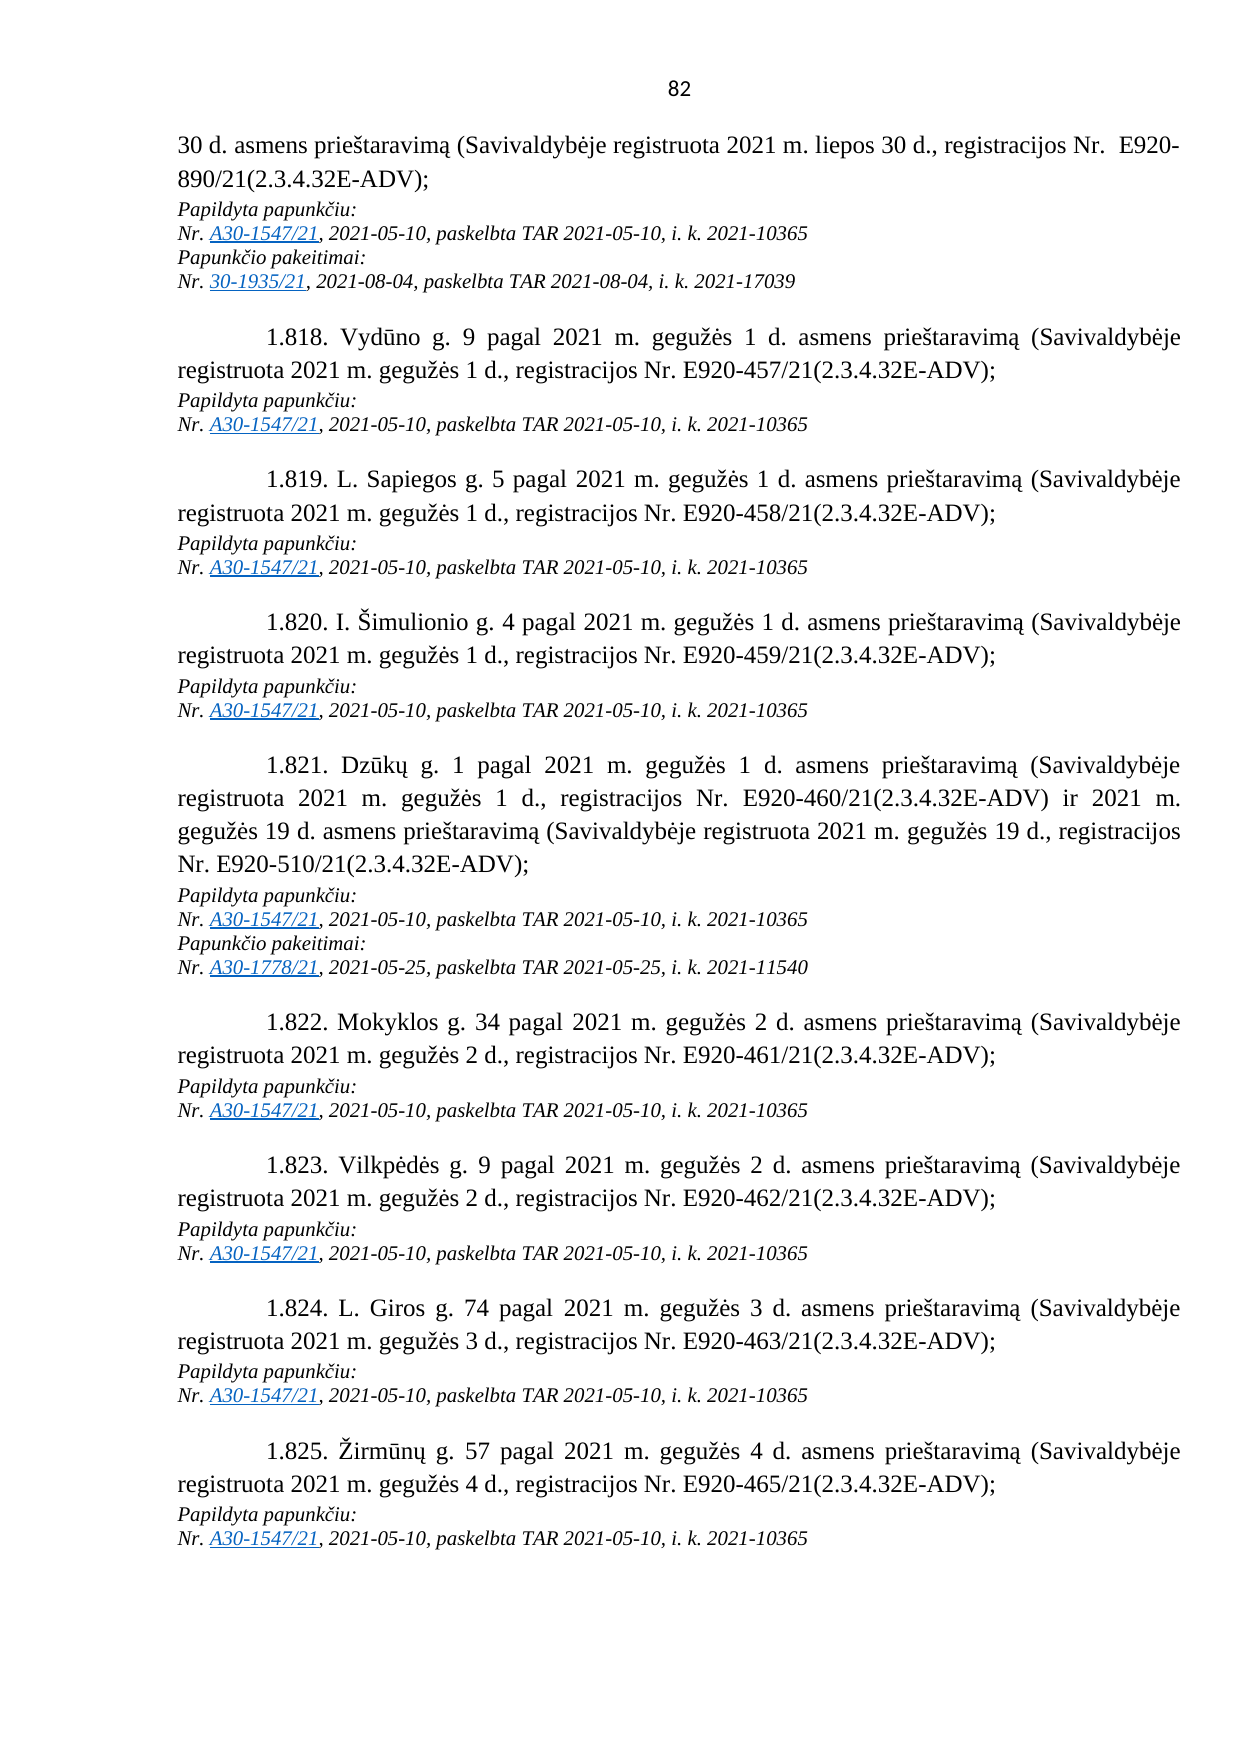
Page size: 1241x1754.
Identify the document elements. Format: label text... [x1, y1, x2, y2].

text Nr. A30-1547/21, 2021-05-10, paskelbta TAR 2021-05-10, i. k. 2021-10365 [177, 1526, 1181, 1550]
text Papildyta papunkčiu: [177, 388, 1181, 412]
text Papildyta papunkčiu: [177, 882, 1181, 907]
text Papildyta papunkčiu: [177, 1073, 1181, 1098]
text Papildyta papunkčiu: [177, 1359, 1181, 1383]
text Nr. A30-1547/21, 2021-05-10, paskelbta TAR 2021-05-10, i. k. 2021-10365 [177, 412, 1181, 436]
text 1.823. Vilkpėdės g. 9 pagal 2021 m. gegužės 2 d. asmens prieštaravimą (Savivaldybėje registruota 2021 m. gegužės 2 d., registracijos Nr. E920-462/21(2.3.4.32E-ADV); [177, 1150, 1181, 1212]
text Nr. A30-1547/21, 2021-05-10, paskelbta TAR 2021-05-10, i. k. 2021-10365 [177, 1098, 1181, 1122]
text 1.820. I. Šimulionio g. 4 pagal 2021 m. gegužės 1 d. asmens prieštaravimą (Savivaldybėje registruota 2021 m. gegužės 1 d., registracijos Nr. E920-459/21(2.3.4.32E-ADV); [177, 607, 1181, 669]
text Nr. A30-1547/21, 2021-05-10, paskelbta TAR 2021-05-10, i. k. 2021-10365 [177, 907, 1181, 931]
text Papunkčio pakeitimai: [177, 245, 1181, 269]
text Papildyta papunkčiu: [177, 1502, 1181, 1526]
text Papildyta papunkčiu: [177, 673, 1181, 698]
text 1.825. Žirmūnų g. 57 pagal 2021 m. gegužės 4 d. asmens prieštaravimą (Savivaldybėje registruota 2021 m. gegužės 4 d., registracijos Nr. E920-465/21(2.3.4.32E-ADV); [177, 1436, 1181, 1498]
text Papildyta papunkčiu: [177, 197, 1181, 221]
text 1.818. Vydūno g. 9 pagal 2021 m. gegužės 1 d. asmens prieštaravimą (Savivaldybėje registruota 2021 m. gegužės 1 d., registracijos Nr. E920-457/21(2.3.4.32E-ADV); [177, 322, 1181, 383]
text 1.824. L. Giros g. 74 pagal 2021 m. gegužės 3 d. asmens prieštaravimą (Savivaldybėje registruota 2021 m. gegužės 3 d., registracijos Nr. E920-463/21(2.3.4.32E-ADV); [177, 1293, 1181, 1355]
text 30 d. asmens prieštaravimą (Savivaldybėje registruota 2021 m. liepos 30 d., registracijos Nr. E920-890/21(2.3.4.32E-ADV); [177, 131, 1181, 192]
text Nr. 30-1935/21, 2021-08-04, paskelbta TAR 2021-08-04, i. k. 2021-17039 [177, 269, 1181, 293]
text Papildyta papunkčiu: [177, 531, 1181, 555]
text Papunkčio pakeitimai: [177, 931, 1181, 955]
text Nr. A30-1778/21, 2021-05-25, paskelbta TAR 2021-05-25, i. k. 2021-11540 [177, 955, 1181, 979]
text Nr. A30-1547/21, 2021-05-10, paskelbta TAR 2021-05-10, i. k. 2021-10365 [177, 555, 1181, 579]
text Nr. A30-1547/21, 2021-05-10, paskelbta TAR 2021-05-10, i. k. 2021-10365 [177, 698, 1181, 722]
text 1.821. Dzūkų g. 1 pagal 2021 m. gegužės 1 d. asmens prieštaravimą (Savivaldybėje registruota 2021 m. gegužės 1 d., registracijos Nr. E920-460/21(2.3.4.32E-ADV) ir 2021 m. gegužės 19 d. asmens prieštaravimą (Savivaldybėje registruota 2021 m. gegužės 19 d., registracijos Nr. E920-510/21(2.3.4.32E-ADV); [177, 750, 1181, 878]
text Nr. A30-1547/21, 2021-05-10, paskelbta TAR 2021-05-10, i. k. 2021-10365 [177, 221, 1181, 245]
text Papildyta papunkčiu: [177, 1216, 1181, 1241]
text Nr. A30-1547/21, 2021-05-10, paskelbta TAR 2021-05-10, i. k. 2021-10365 [177, 1383, 1181, 1407]
text Nr. A30-1547/21, 2021-05-10, paskelbta TAR 2021-05-10, i. k. 2021-10365 [177, 1241, 1181, 1264]
text 1.819. L. Sapiegos g. 5 pagal 2021 m. gegužės 1 d. asmens prieštaravimą (Savivaldybėje registruota 2021 m. gegužės 1 d., registracijos Nr. E920-458/21(2.3.4.32E-ADV); [177, 464, 1181, 526]
text 1.822. Mokyklos g. 34 pagal 2021 m. gegužės 2 d. asmens prieštaravimą (Savivaldybėje registruota 2021 m. gegužės 2 d., registracijos Nr. E920-461/21(2.3.4.32E-ADV); [177, 1007, 1181, 1069]
